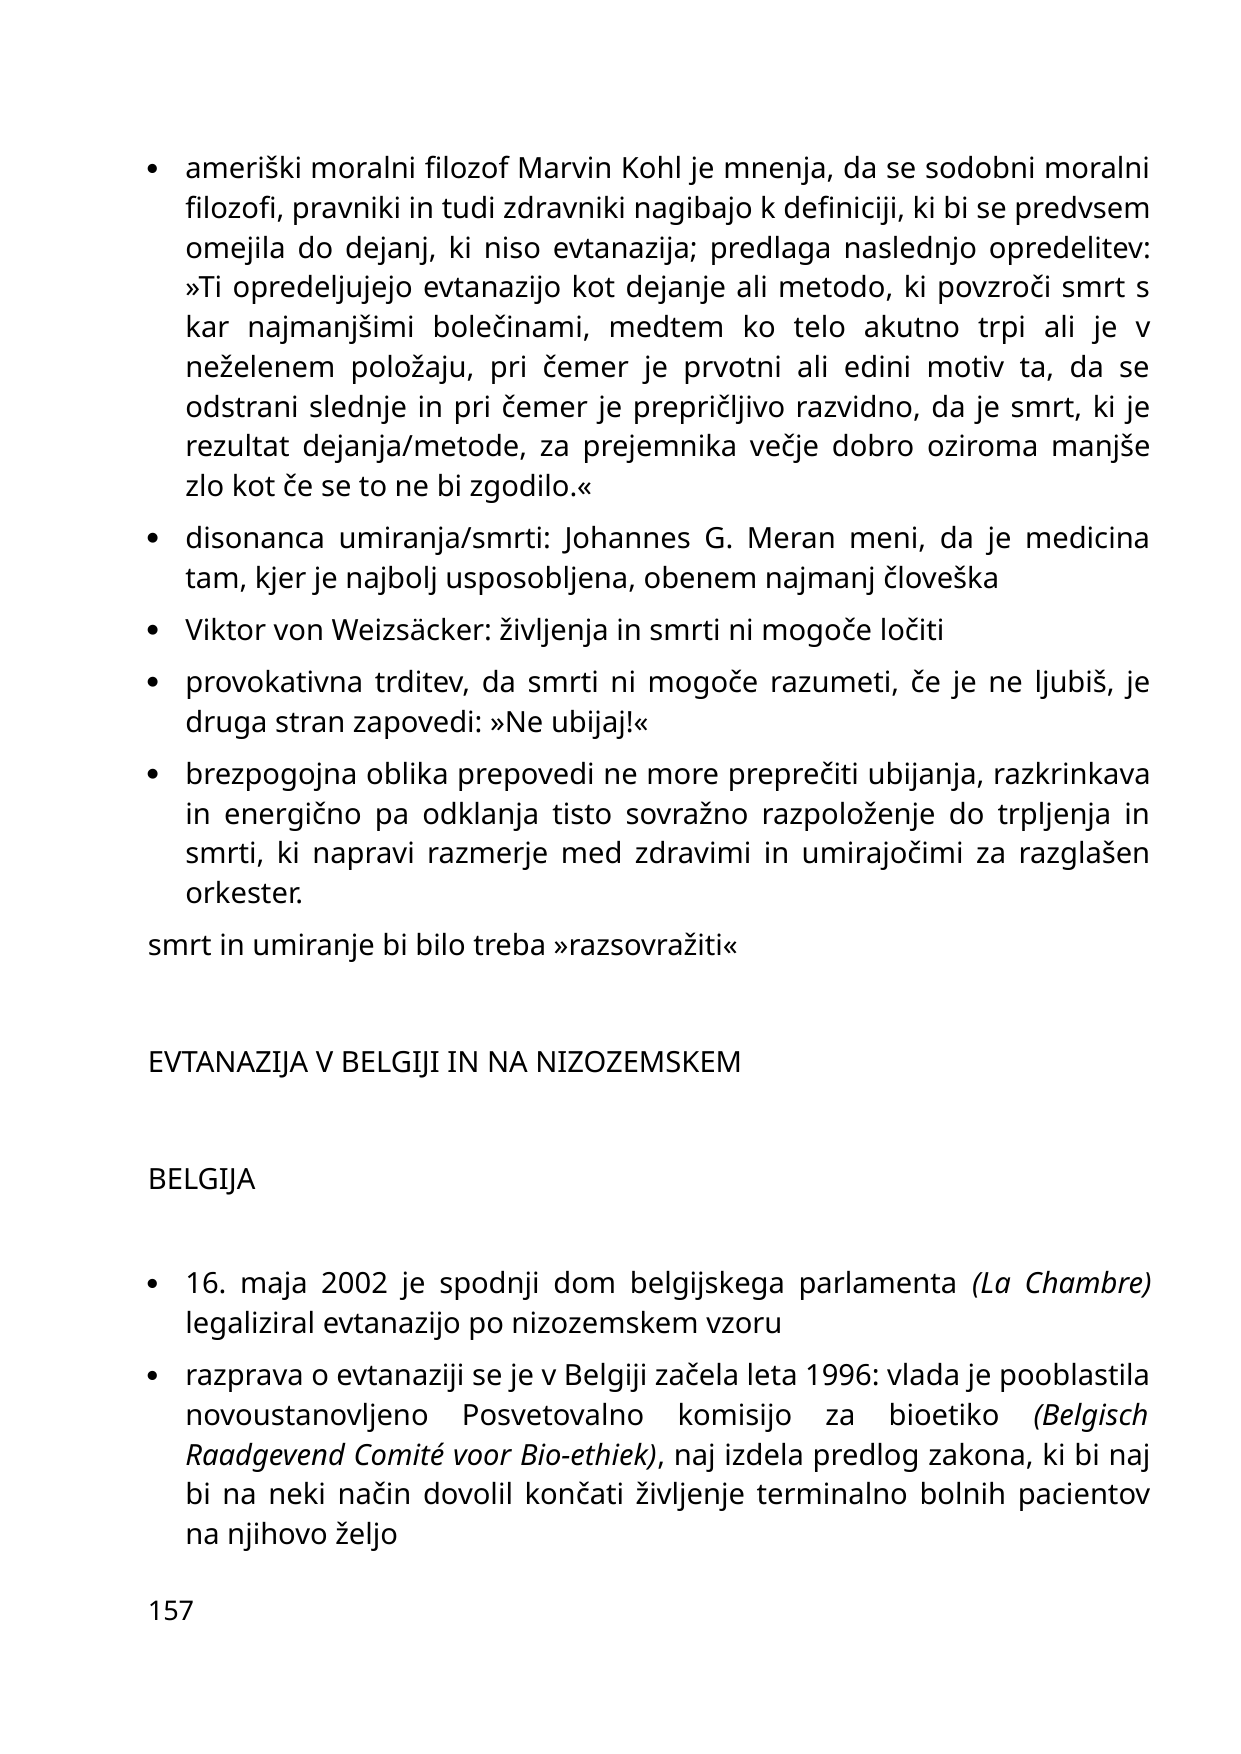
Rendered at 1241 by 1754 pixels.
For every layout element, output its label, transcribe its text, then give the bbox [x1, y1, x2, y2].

list Viktor von Weizsäcker: življenja in smrti ni mogoče ločiti [148, 609, 1152, 649]
list ameriški moralni filozof Marvin Kohl je mnenja, da se sodobni moralni filozofi, pravniki in tudi zdravniki nagibajo k definiciji, ki bi se predvsem omejila do dejanj, ki niso evtanazija; predlaga naslednjo opredelitev: »Ti opredeljujejo evtanazijo kot dejanje ali metodo, ki povzroči smrt s kar najmanjšimi bolečinami, medtem ko telo akutno trpi ali je v neželenem položaju, pri čemer je prvotni ali edini motiv ta, da se odstrani slednje in pri čemer je prepričljivo razvidno, da je smrt, ki je rezultat dejanja/metode, za prejemnika večje dobro oziroma manjše zlo kot če se to ne bi zgodilo.« [148, 148, 1152, 505]
list 16. maja 2002 je spodnji dom belgijskega parlamenta (La Chambre) legaliziral evtanazijo po nizozemskem vzoru [148, 1263, 1152, 1342]
text smrt in umiranje bi bilo treba »razsovražiti« [148, 924, 1152, 964]
subtitle Belgija [148, 1158, 1152, 1198]
list brezpogojna oblika prepovedi ne more preprečiti ubijanja, razkrinkava in energično pa odklanja tisto sovražno razpoloženje do trpljenja in smrti, ki napravi razmerje med zdravimi in umirajočimi za razglašen orkester. [148, 753, 1152, 912]
list disonanca umiranja/smrti: Johannes G. Meran meni, da je medicina tam, kjer je najbolj usposobljena, obenem najmanj človeška [148, 517, 1152, 597]
subtitle evtanazija v Belgiji in na Nizozemskem [148, 1041, 1152, 1081]
list razprava o evtanaziji se je v Belgiji začela leta 1996: vlada je pooblastila novoustanovljeno Posvetovalno komisijo za bioetiko (Belgisch Raadgevend Comité voor Bio-ethiek), naj izdela predlog zakona, ki bi naj bi na neki način dovolil končati življenje terminalno bolnih pacientov na njihovo željo [148, 1354, 1152, 1553]
list provokativna trditev, da smrti ni mogoče razumeti, če je ne ljubiš, je druga stran zapovedi: »Ne ubijaj!« [148, 661, 1152, 741]
